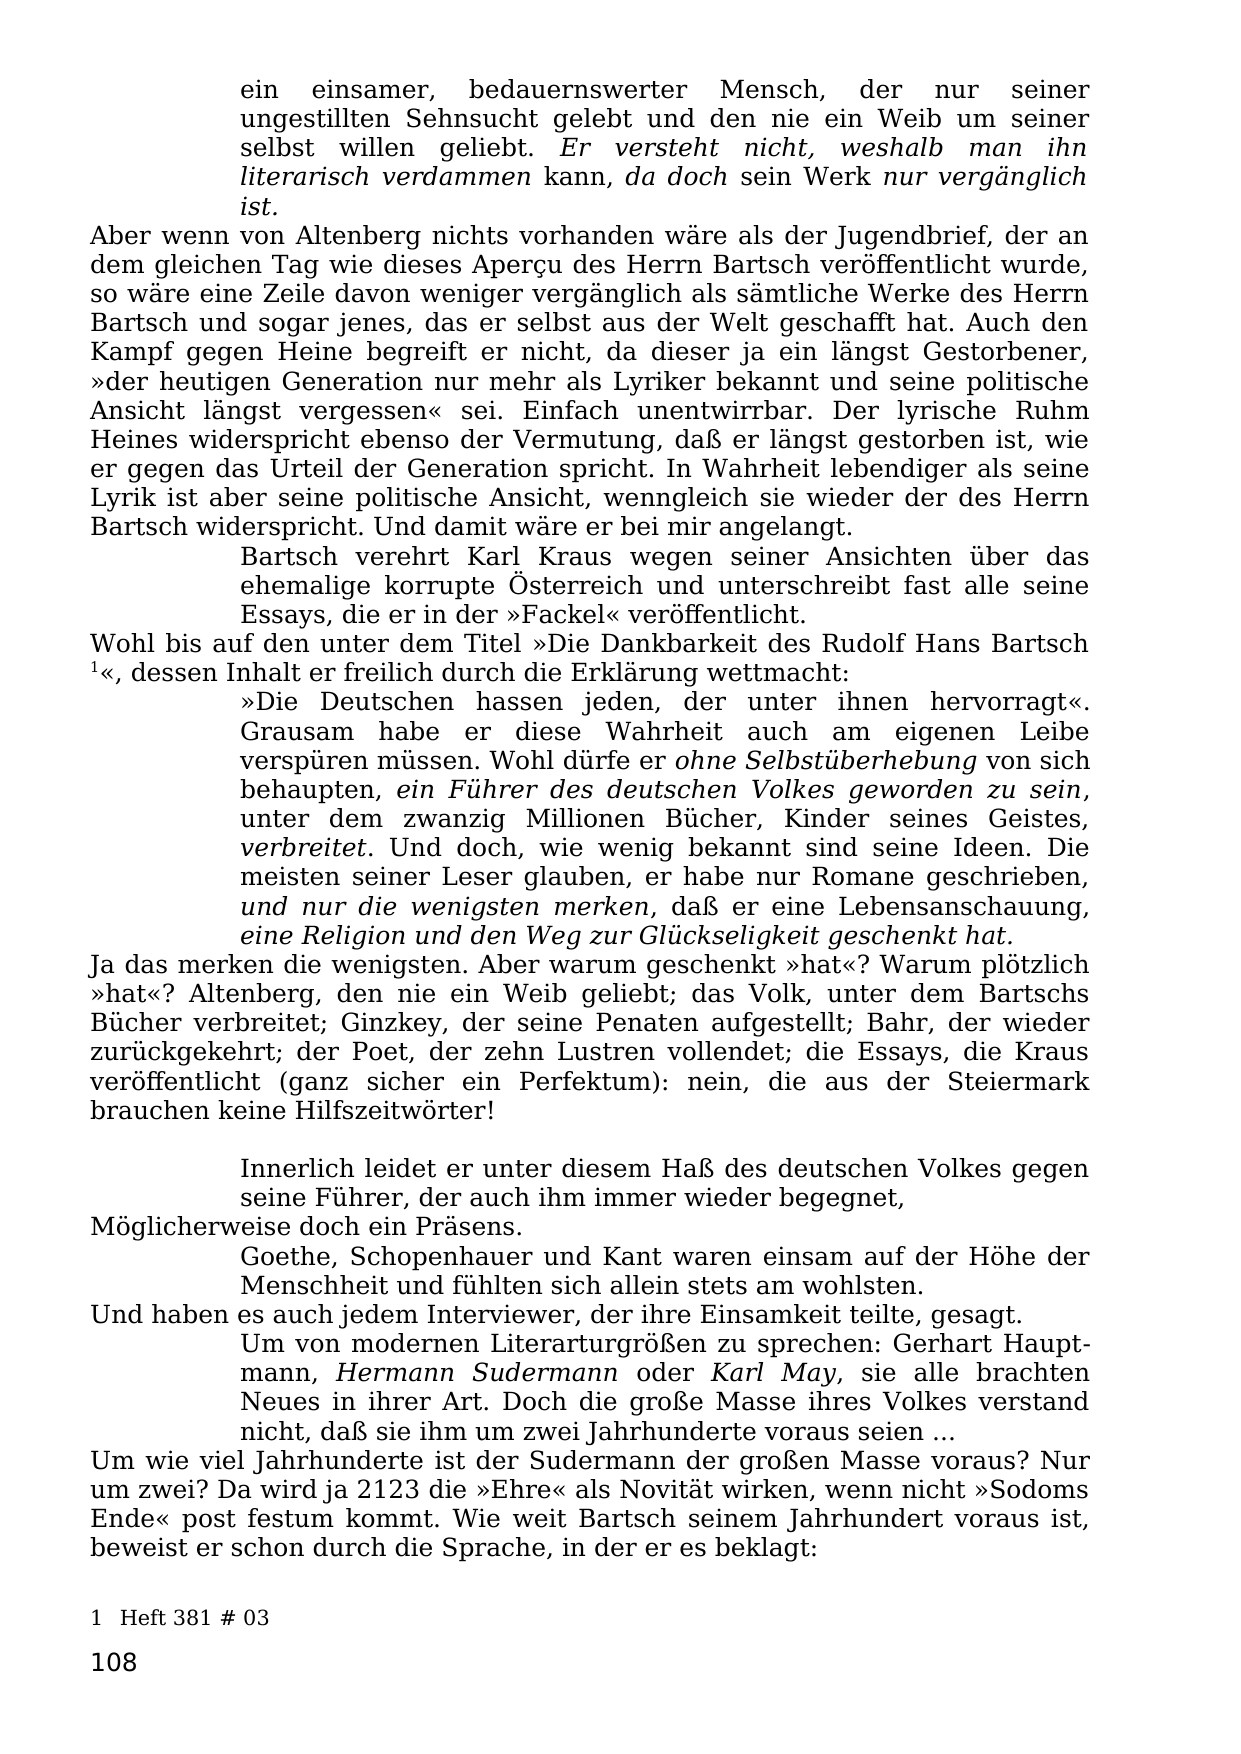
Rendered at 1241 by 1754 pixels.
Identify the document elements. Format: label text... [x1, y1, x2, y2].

text Ja das merken die wenigsten. Aber warum geschenkt »hat«? Warum plötzlich »hat«? Altenberg, den nie ein Weib geliebt; das Volk, unter dem Bartschs Bücher verbreitet; Ginzkey, der seine Penaten aufgestellt; Bahr, der wieder zurückgekehrt; der Poet, der zehn Lustren vollendet; die Essays, die Kraus veröffentlicht (ganz sicher ein Perfektum): nein, die aus der Steiermark brauchen keine Hilfszeitwörter! [90, 950, 1091, 1125]
text Goethe, Schopenhauer und Kant waren einsam auf der Höhe der Menschheit und fühlten sich allein stets am wohlsten. [240, 1242, 1091, 1300]
text Innerlich leidet er unter diesem Haß des deutschen Volkes gegen seine Führer, der auch ihm immer wieder begegnet, [240, 1154, 1091, 1212]
text Heft 381 # 03 [90, 1606, 1091, 1631]
text Um wie viel Jahrhunderte ist der Sudermann der großen Masse voraus? Nur um zwei? Da wird ja 2123 die »Ehre« als Novität wirken, wenn nicht »Sodoms Ende« post festum kommt. Wie weit Bartsch seinem Jahrhundert voraus ist, beweist er schon durch die Sprache, in der er es beklagt: [90, 1446, 1091, 1562]
text Bartsch verehrt Karl Kraus wegen seiner Ansichten über das ehemalige korrupte Österreich und unterschreibt fast alle seine Essays, die er in der »Fackel« veröffentlicht. [240, 542, 1091, 629]
text ein einsamer, bedauernswerter Mensch, der nur seiner ungestillten Sehnsucht gelebt und den nie ein Weib um seiner selbst willen geliebt. Er versteht nicht, weshalb man ihn literarisch verdammen kann, da doch sein Werk nur vergänglich ist. [240, 75, 1091, 221]
text »Die Deutschen hassen jeden, der unter ihnen hervorragt«. Grausam habe er diese Wahrheit auch am eigenen Leibe verspüren müssen. Wohl dürfe er ohne Selbstüberhebung von sich behaupten, ein Führer des deutschen Volkes geworden zu sein, unter dem zwanzig Millionen Bücher, Kinder seines Geistes, verbreitet. Und doch, wie wenig bekannt sind seine Ideen. Die meisten seiner Leser glauben, er habe nur Romane geschrieben, und nur die wenigsten merken, daß er eine Lebensanschauung, eine Religion und den Weg zur Glückseligkeit geschenkt hat. [240, 687, 1091, 950]
text Um von modernen Literarturgrößen zu sprechen: Gerhart Haupt­mann, Hermann Sudermann oder Karl May, sie alle brachten Neues in ihrer Art. Doch die große Masse ihres Volkes verstand nicht, daß sie ihm um zwei Jahrhunderte voraus seien ... [240, 1329, 1091, 1446]
text Und haben es auch jedem Interviewer, der ihre Einsamkeit teilte, gesagt. [90, 1300, 1091, 1329]
text Aber wenn von Altenberg nichts vorhanden wäre als der Jugendbrief, der an dem gleichen Tag wie dieses Aperçu des Herrn Bartsch veröffentlicht wurde, so wäre eine Zeile davon weniger vergänglich als sämtliche Werke des Herrn Bartsch und sogar jenes, das er selbst aus der Welt geschafft hat. Auch den Kampf gegen Heine begreift er nicht, da dieser ja ein längst Gestorbener, »der heutigen Generation nur mehr als Lyriker bekannt und seine politische Ansicht längst vergessen« sei. Einfach unentwirrbar. Der lyrische Ruhm Heines widerspricht ebenso der Vermutung, daß er längst gestorben ist, wie er gegen das Urteil der Generation spricht. In Wahrheit lebendiger als seine Lyrik ist aber seine politische Ansicht, wenngleich sie wieder der des Herrn Bartsch widerspricht. Und damit wäre er bei mir angelangt. [90, 221, 1091, 542]
text Möglicherweise doch ein Präsens. [90, 1212, 1091, 1242]
text Wohl bis auf den unter dem Titel »Die Dankbarkeit des Rudolf Hans Bartsch «, dessen Inhalt er freilich durch die Erklärung wettmacht: [90, 629, 1091, 687]
